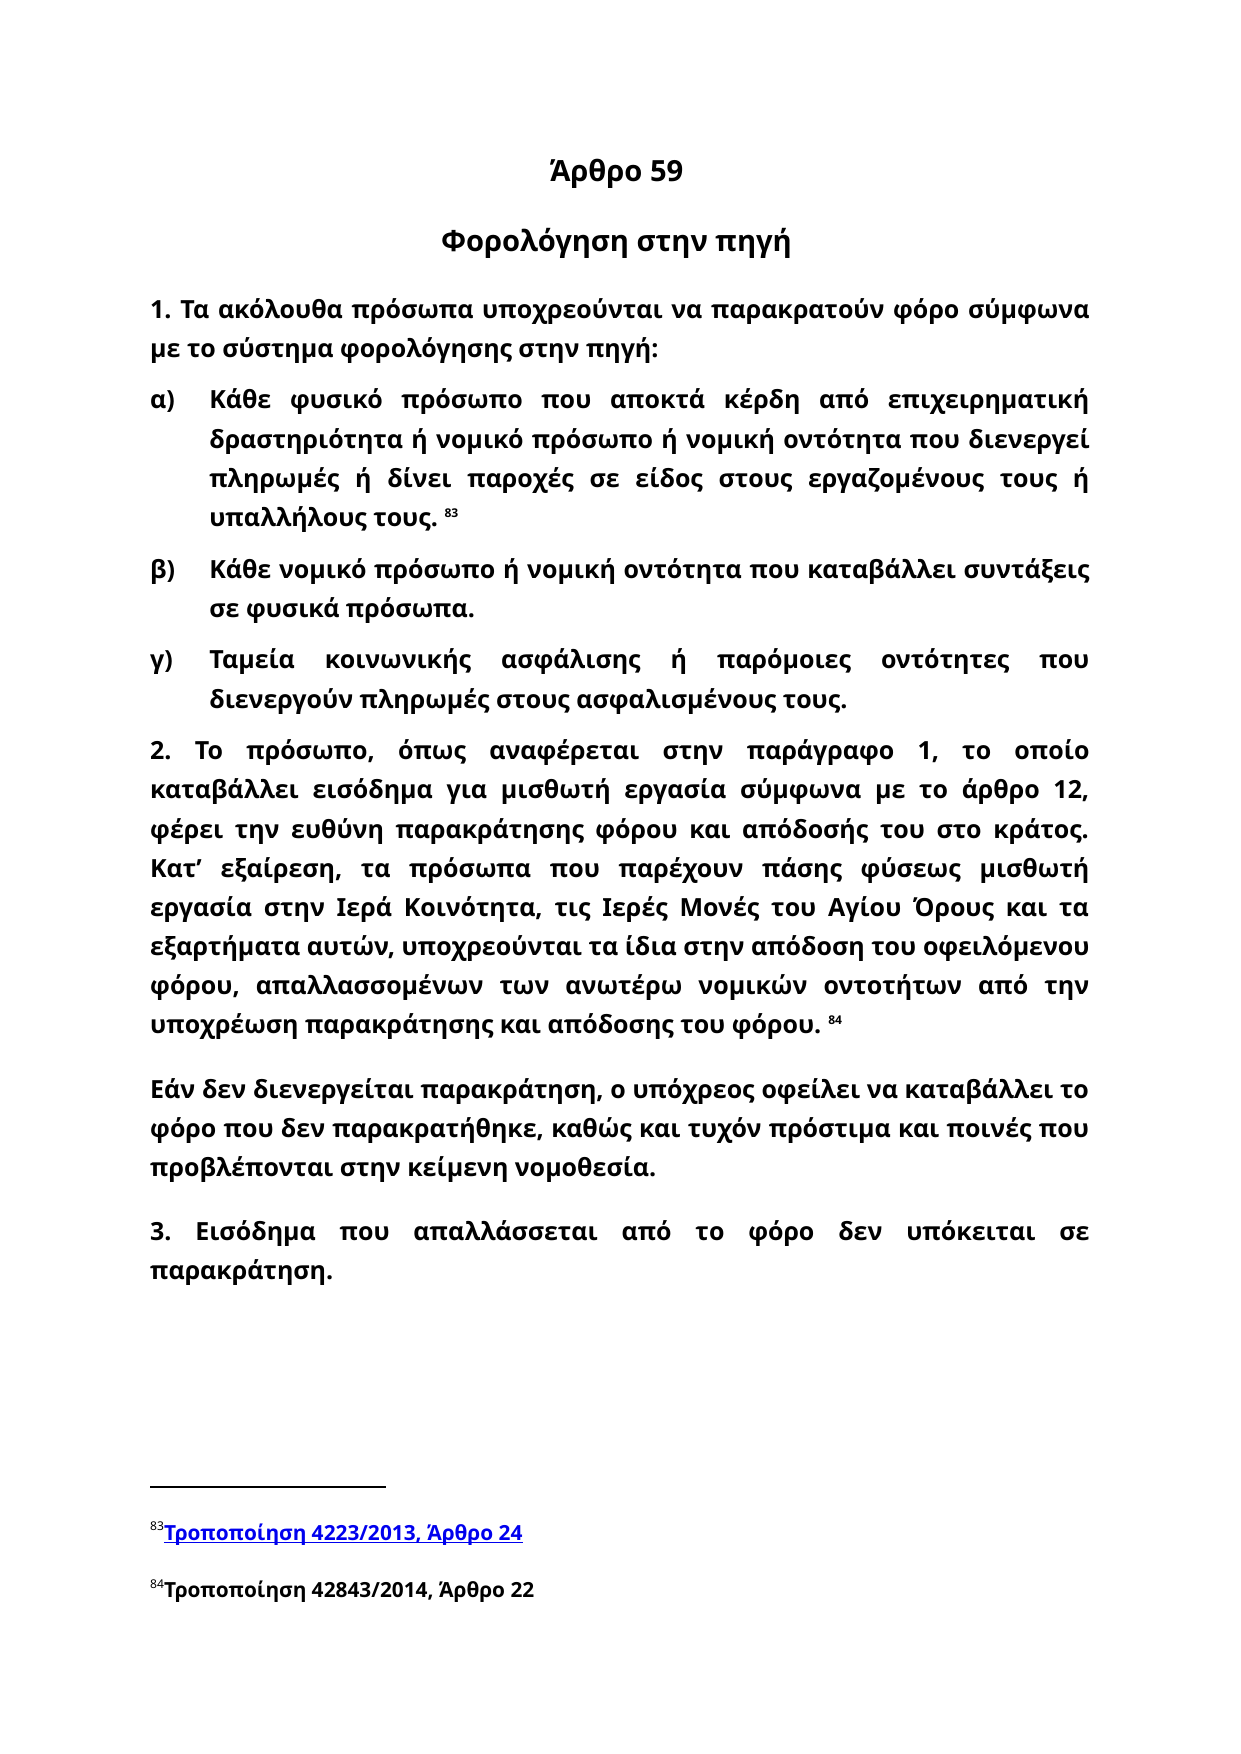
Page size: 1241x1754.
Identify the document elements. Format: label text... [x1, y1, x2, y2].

subtitle Άρθρο 59 [150, 150, 1090, 190]
list α) Κάθε φυσικό πρόσωπο που αποκτά κέρδη από επιχειρηματική δραστηριότητα ή νομικό πρόσωπο ή νομική οντότητα που διενεργεί πληρωμές ή δίνει παροχές σε είδος στους εργαζομένους τους ή υπαλλήλους τους. [150, 382, 1090, 534]
list γ) Ταμεία κοινωνικής ασφάλισης ή παρόμοιες οντότητες που διενεργούν πληρωμές στους ασφαλισμένους τους. [150, 642, 1090, 715]
text 1. Τα ακόλουθα πρόσωπα υποχρεούνται να παρακρατούν φόρο σύμφωνα με το σύστημα φορολόγησης στην πηγή: [150, 291, 1090, 364]
subtitle Φορολόγηση στην πηγή [150, 221, 1090, 260]
text Τροποποίηση 4223/2013, Άρθρο 24 [150, 1518, 1090, 1546]
text 3. Εισόδημα που απαλλάσσεται από το φόρο δεν υπόκειται σε παρακράτηση. [150, 1214, 1090, 1287]
text Τροποποίηση 42843/2014, Άρθρο 22 [150, 1576, 1090, 1604]
text 2. Το πρόσωπο, όπως αναφέρεται στην παράγραφο 1, το οποίο καταβάλλει εισόδημα για μισθωτή εργασία σύμφωνα με το άρθρο 12, φέρει την ευθύνη παρακράτησης φόρου και απόδοσής του στο κράτος. Κατ’ εξαίρεση, τα πρόσωπα που παρέχουν πάσης φύσεως μισθωτή εργασία στην Ιερά Κοινότητα, τις Ιερές Μονές του Αγίου Όρους και τα εξαρτήματα αυτών, υποχρεούνται τα ίδια στην απόδοση του οφειλόμενου φόρου, απαλλασσομένων των ανωτέρω νομικών οντοτήτων από την υποχρέωση παρακράτησης και απόδοσης του φόρου. [150, 733, 1090, 1041]
list β) Κάθε νομικό πρόσωπο ή νομική οντότητα που καταβάλλει συντάξεις σε φυσικά πρόσωπα. [150, 551, 1090, 624]
text Εάν δεν διενεργείται παρακράτηση, ο υπόχρεος οφείλει να καταβάλλει το φόρο που δεν παρακρατήθηκε, καθώς και τυχόν πρόστιμα και ποινές που προβλέπονται στην κείμενη νομοθεσία. [150, 1071, 1090, 1184]
